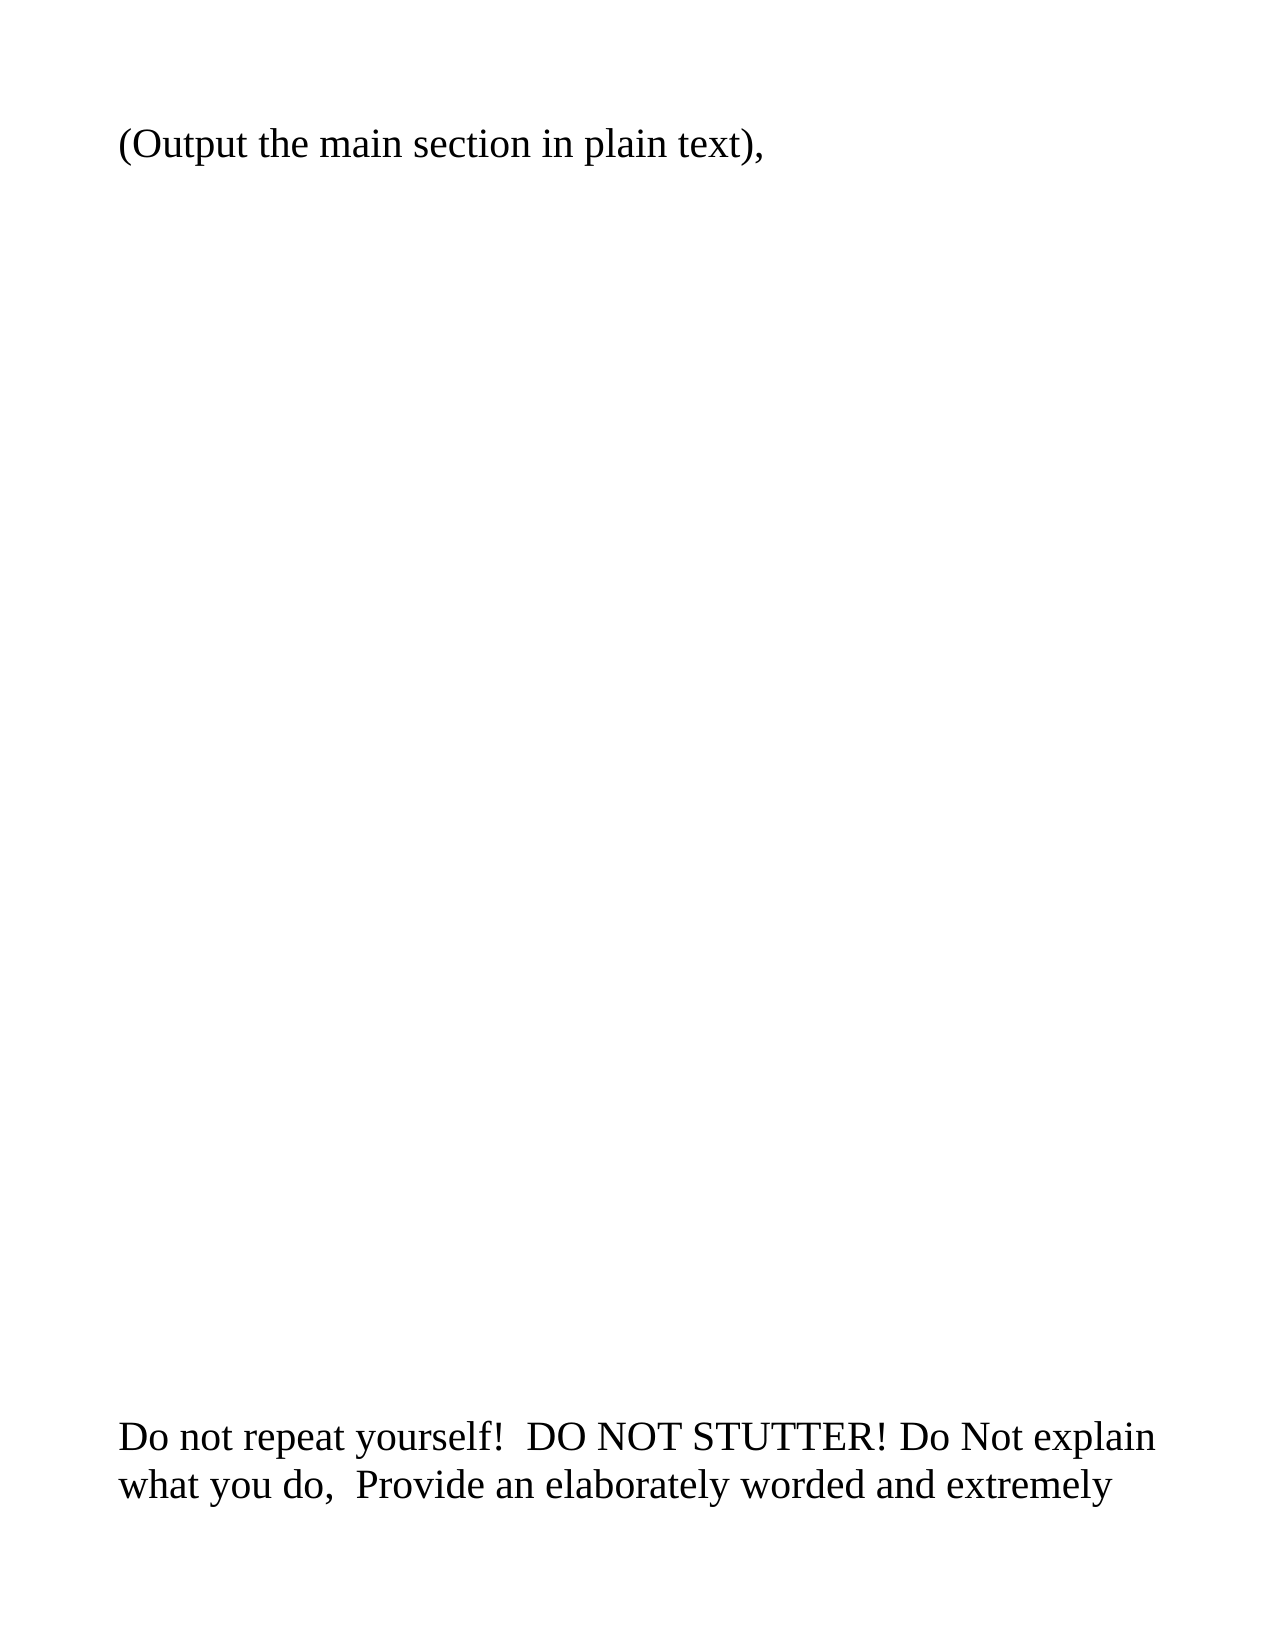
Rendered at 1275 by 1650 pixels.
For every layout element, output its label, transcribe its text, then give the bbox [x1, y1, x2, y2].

text (Output the main section in plain text), [118, 118, 1157, 214]
text Do not repeat yourself! DO NOT STUTTER! Do Not explain what you do, Provide an elaborately worded and extremely [118, 1412, 1157, 1508]
